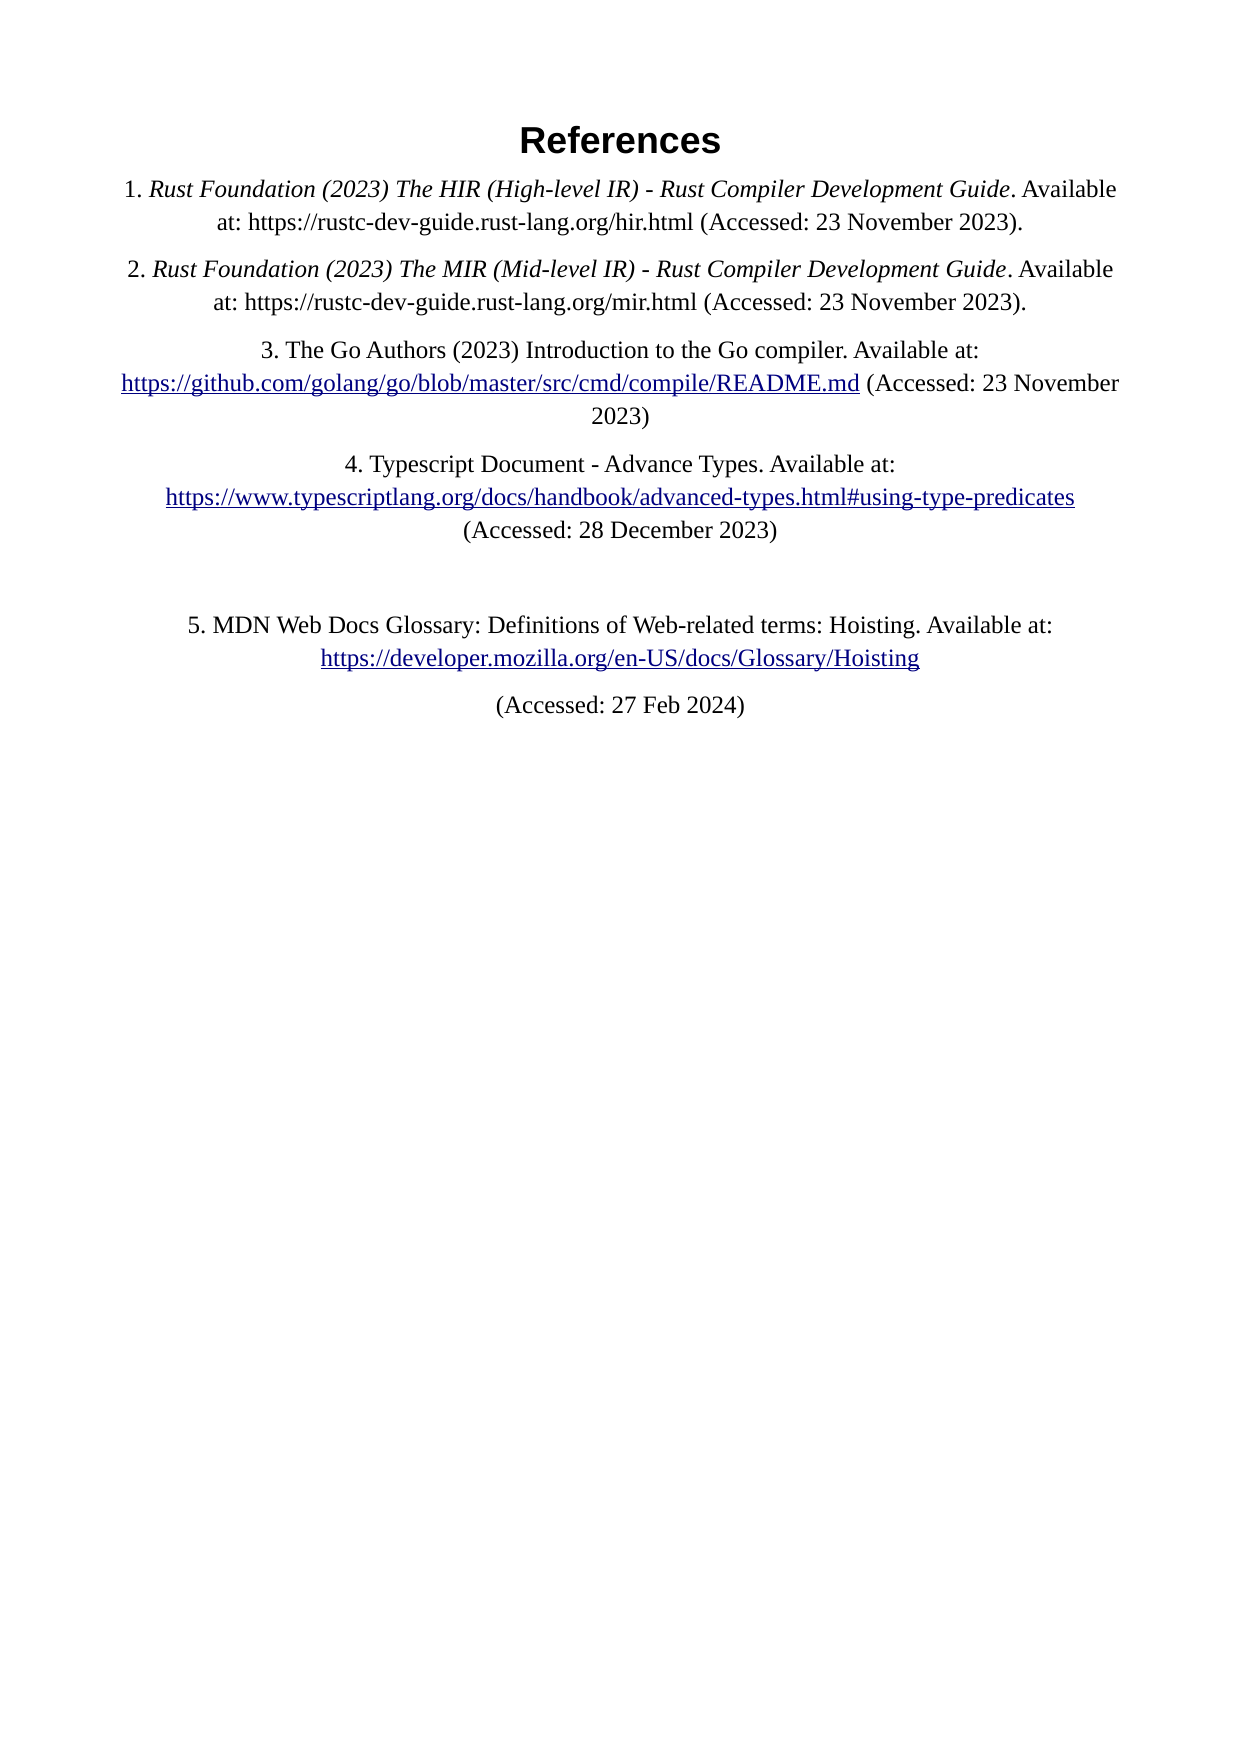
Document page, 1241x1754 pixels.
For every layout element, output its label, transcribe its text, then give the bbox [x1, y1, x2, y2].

subtitle References [118, 118, 1122, 161]
text 2. Rust Foundation (2023) The MIR (Mid-level IR) - Rust Compiler Development Guide. Available at: https://rustc-dev-guide.rust-lang.org/mir.html (Accessed: 23 November 2023). [118, 254, 1122, 316]
text 1. Rust Foundation (2023) The HIR (High-level IR) - Rust Compiler Development Guide. Available at: https://rustc-dev-guide.rust-lang.org/hir.html (Accessed: 23 November 2023). [118, 174, 1122, 236]
text (Accessed: 27 Feb 2024) [118, 691, 1122, 719]
text 4. Typescript Document - Advance Types. Available at: https://www.typescriptlang.org/docs/handbook/advanced-types.html#using-type-predicates (Accessed: 28 December 2023) [118, 449, 1122, 543]
text 3. The Go Authors (2023) Introduction to the Go compiler. Available at: https://github.com/golang/go/blob/master/src/cmd/compile/README.md (Accessed: 23 November 2023) [118, 335, 1122, 430]
text 5. MDN Web Docs Glossary: Definitions of Web-related terms: Hoisting. Available at: https://developer.mozilla.org/en-US/docs/Glossary/Hoisting [118, 610, 1122, 672]
